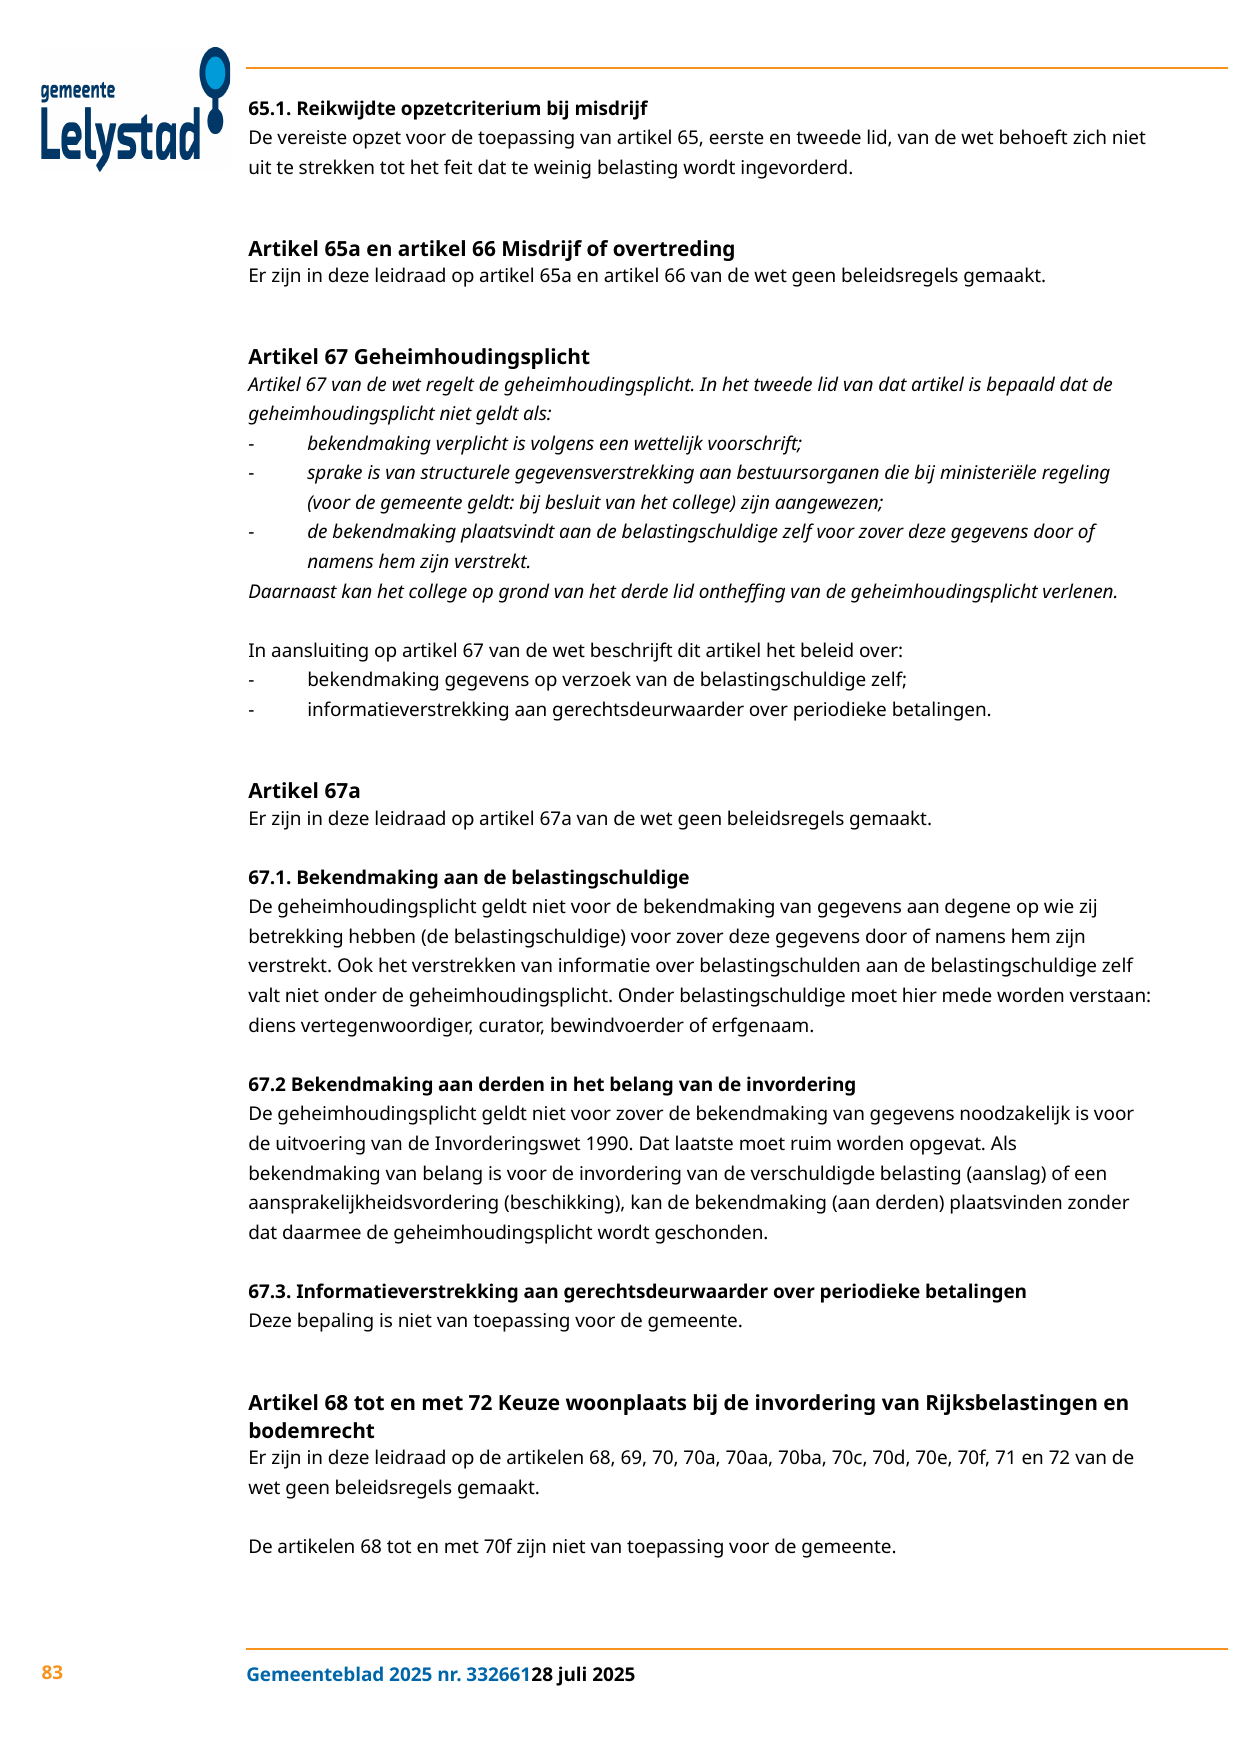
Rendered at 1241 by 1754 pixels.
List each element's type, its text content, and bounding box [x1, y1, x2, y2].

list bekendmaking gegevens op verzoek van de belastingschuldige zelf; [248, 667, 1152, 692]
text De geheimhoudingsplicht geldt niet voor zover de bekendmaking van gegevens noodzakelijk is voor de uitvoering van de Invorderingswet 1990. Dat laatste moet ruim worden opgevat. Als bekendmaking van belang is voor de invordering van de verschuldigde belasting (aanslag) of een aansprakelijkheidsvordering (beschikking), kan de bekendmaking (aan derden) plaatsvinden zonder dat daarmee de geheimhoudingsplicht wordt geschonden. [248, 1101, 1152, 1244]
text 67.1. Bekendmaking aan de belastingschuldige [248, 864, 1152, 889]
text Deze bepaling is niet van toepassing voor de gemeente. [248, 1308, 1152, 1333]
text 67.2 Bekendmaking aan derden in het belang van de invordering [248, 1071, 1152, 1097]
picture [41, 47, 231, 172]
text Er zijn in deze leidraad op artikel 67a van de wet geen beleidsregels gemaakt. [248, 805, 1152, 830]
list bekendmaking verplicht is volgens een wettelijk voorschrift; [248, 430, 1152, 456]
text 67.3. Informatieverstrekking aan gerechtsdeurwaarder over periodieke betalingen [248, 1278, 1152, 1304]
text De vereiste opzet voor de toepassing van artikel 65, eerste en tweede lid, van de wet behoeft zich niet uit te strekken tot het feit dat te weinig belasting wordt ingevorderd. [248, 124, 1152, 180]
text De geheimhoudingsplicht geldt niet voor de bekendmaking van gegevens aan degene op wie zij betrekking hebben (de belastingschuldige) voor zover deze gegevens door of namens hem zijn verstrekt. Ook het verstrekken van informatie over belastingschulden aan de belastingschuldige zelf valt niet onder de geheimhoudingsplicht. Onder belastingschuldige moet hier mede worden verstaan: diens vertegenwoordiger, curator, bewindvoerder of erfgenaam. [248, 893, 1152, 1037]
text Artikel 67a [248, 776, 1152, 805]
text Er zijn in deze leidraad op artikel 65a en artikel 66 van de wet geen beleidsregels gemaakt. [248, 262, 1152, 288]
text Artikel 67 van de wet regelt de geheimhoudingsplicht. In het tweede lid van dat artikel is bepaald dat de geheimhoudingsplicht niet geldt als: [248, 371, 1152, 426]
text Artikel 68 tot en met 72 Keuze woonplaats bij de invordering van Rijksbelastingen en bodemrecht [248, 1388, 1152, 1444]
text 65.1. Reikwijdte opzetcriterium bij misdrijf [248, 95, 1152, 121]
text Artikel 67 Geheimhoudingsplicht [248, 342, 1152, 371]
text In aansluiting op artikel 67 van de wet beschrijft dit artikel het beleid over: [248, 637, 1152, 663]
text Artikel 65a en artikel 66 Misdrijf of overtreding [248, 234, 1152, 262]
list informatieverstrekking aan gerechtsdeurwaarder over periodieke betalingen. [248, 696, 1152, 722]
list de bekendmaking plaatsvindt aan de belastingschuldige zelf voor zover deze gegevens door of namens hem zijn verstrekt. [248, 519, 1152, 574]
text Daarnaast kan het college op grond van het derde lid ontheffing van de geheimhoudingsplicht verlenen. [248, 578, 1152, 604]
text De artikelen 68 tot en met 70f zijn niet van toepassing voor de gemeente. [248, 1533, 1152, 1559]
list sprake is van structurele gegevensverstrekking aan bestuursorganen die bij ministeriële regeling (voor de gemeente geldt: bij besluit van het college) zijn aangewezen; [248, 459, 1152, 515]
text Er zijn in deze leidraad op de artikelen 68, 69, 70, 70a, 70aa, 70ba, 70c, 70d, 70e, 70f, 71 en 72 van de wet geen beleidsregels gemaakt. [248, 1444, 1152, 1500]
